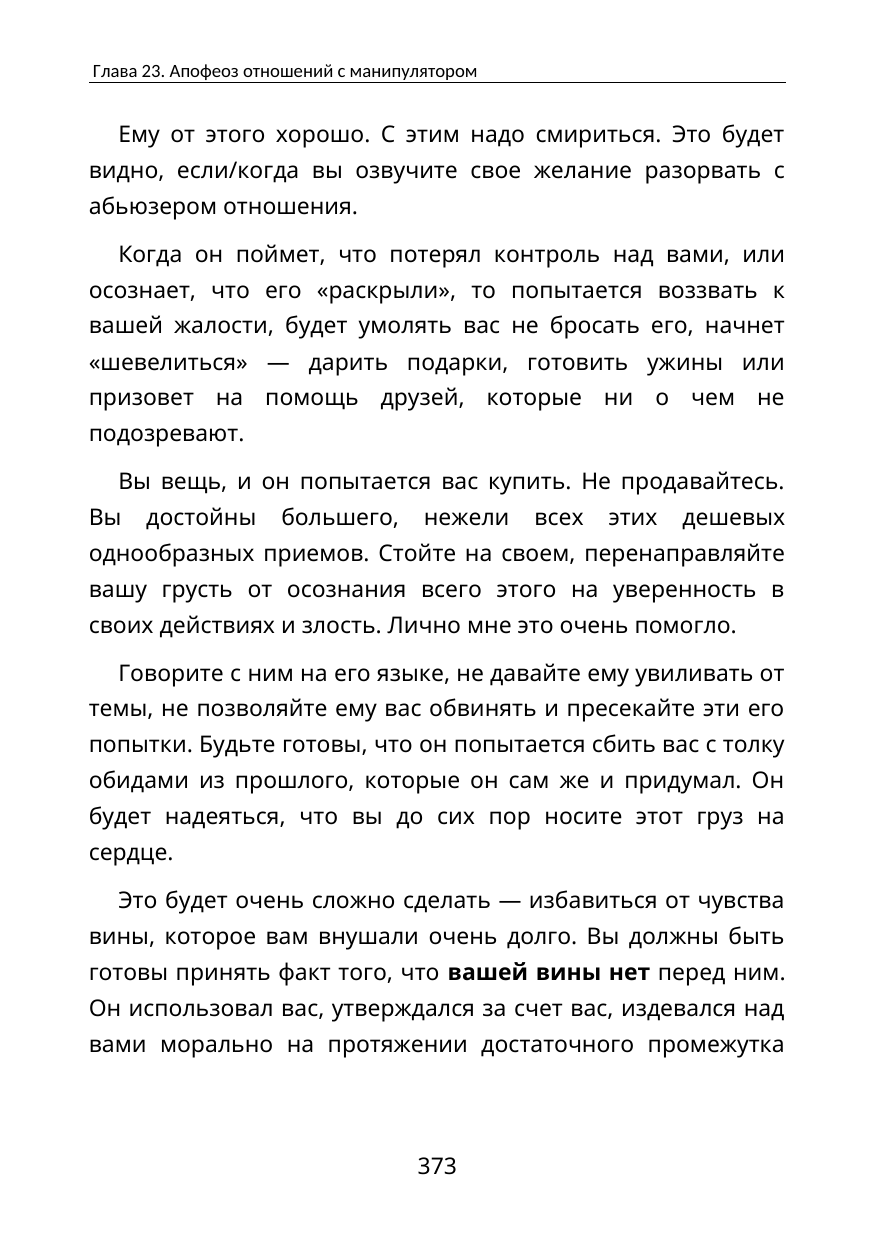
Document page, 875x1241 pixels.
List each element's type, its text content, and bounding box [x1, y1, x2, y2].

text Говорите с ним на его языке, не давайте ему увиливать от темы, не позволяйте ему вас обвинять и пресекайте эти его попытки. Будьте готовы, что он попытается сбить вас с толку обидами из прошлого, которые он сам же и придумал. Он будет надеяться, что вы до сих пор носите этот груз на сердце. [88, 656, 786, 867]
text Ему от этого хорошо. С этим надо смириться. Это будет видно, если/когда вы озвучите свое желание разорвать с абьюзером отношения. [88, 118, 786, 221]
text Когда он поймет, что потерял контроль над вами, или осознает, что его «раскрыли», то попытается воззвать к вашей жалости, будет умолять вас не бросать его, начнет «шевелиться» — дарить подарки, готовить ужины или призовет на помощь друзей, которые ни о чем не подозревают. [88, 238, 786, 448]
text Это будет очень сложно сделать — избавиться от чувства вины, которое вам внушали очень долго. Вы должны быть готовы принять факт того, что вашей вины нет перед ним. Он использовал вас, утверждался за счет вас, издевался над вами морально на протяжении достаточного промежутка [88, 884, 786, 1059]
text Вы вещь, и он попытается вас купить. Не продавайтесь. Вы достойны большего, нежели всех этих дешевых однообразных приемов. Стойте на своем, перенаправляйте вашу грусть от осознания всего этого на уверенность в своих действиях и злость. Лично мне это очень помогло. [88, 465, 786, 640]
